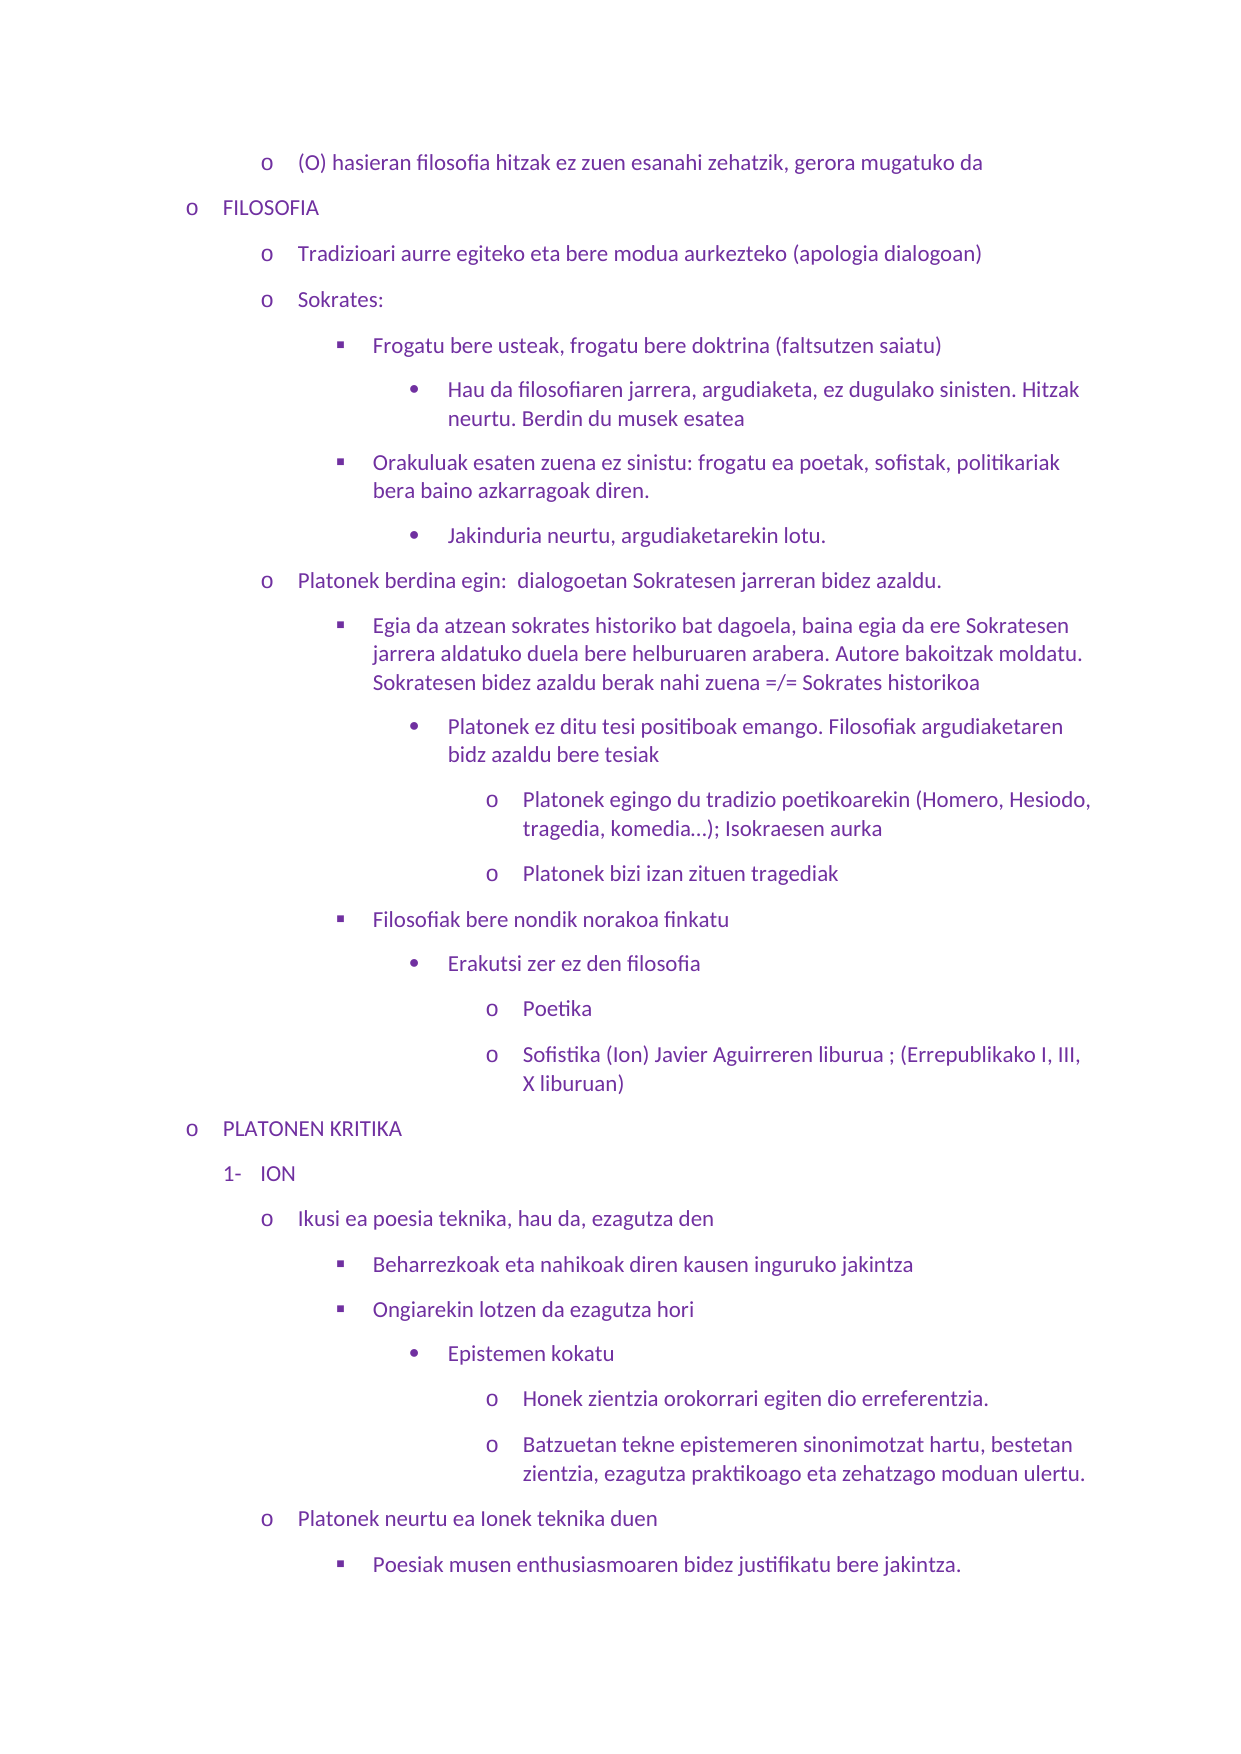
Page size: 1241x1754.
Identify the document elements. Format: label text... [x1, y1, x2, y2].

list Ongiarekin lotzen da ezagutza hori [335, 1295, 1093, 1323]
list Poetika [485, 994, 1093, 1023]
list ION [223, 1159, 1093, 1188]
list Platonek berdina egin: dialogoetan Sokratesen jarreran bidez azaldu. [260, 566, 1093, 595]
list Platonek ez ditu tesi positiboak emango. Filosofiak argudiaketaren bidz azaldu bere tesiak [410, 712, 1093, 768]
list Epistemen kokatu [410, 1339, 1093, 1367]
list (O) hasieran filosofia hitzak ez zuen esanahi zehatzik, gerora mugatuko da [260, 148, 1093, 177]
list Filosofiak bere nondik norakoa finkatu [335, 905, 1093, 933]
list Ikusi ea poesia teknika, hau da, ezagutza den [260, 1204, 1093, 1233]
list Sofistika (Ion) Javier Aguirreren liburua ; (Errepublikako I, III, X liburuan) [485, 1040, 1093, 1097]
list FILOSOFIA [185, 193, 1093, 223]
list PLATONEN KRITIKA [185, 1114, 1093, 1143]
list Platonek neurtu ea Ionek teknika duen [260, 1504, 1093, 1533]
list Poesiak musen enthusiasmoaren bidez justifikatu bere jakintza. [335, 1550, 1093, 1578]
list Sokrates: [260, 285, 1093, 314]
list Orakuluak esaten zuena ez sinistu: frogatu ea poetak, sofistak, politikariak bera baino azkarragoak diren. [335, 448, 1093, 504]
list Tradizioari aurre egiteko eta bere modua aurkezteko (apologia dialogoan) [260, 239, 1093, 268]
list Honek zientzia orokorrari egiten dio erreferentzia. [485, 1384, 1093, 1413]
list Hau da filosofiaren jarrera, argudiaketa, ez dugulako sinisten. Hitzak neurtu. Berdin du musek esatea [410, 376, 1093, 432]
list Erakutsi zer ez den filosofia [410, 949, 1093, 977]
list Jakinduria neurtu, argudiaketarekin lotu. [410, 521, 1093, 549]
list Platonek bizi izan zituen tragediak [485, 859, 1093, 888]
list Platonek egingo du tradizio poetikoarekin (Homero, Hesiodo, tragedia, komedia…); Isokraesen aurka [485, 785, 1093, 842]
list Frogatu bere usteak, frogatu bere doktrina (faltsutzen saiatu) [335, 331, 1093, 359]
list Beharrezkoak eta nahikoak diren kausen inguruko jakintza [335, 1250, 1093, 1278]
list Egia da atzean sokrates historiko bat dagoela, baina egia da ere Sokratesen jarrera aldatuko duela bere helburuaren arabera. Autore bakoitzak moldatu. Sokratesen bidez azaldu berak nahi zuena =/= Sokrates historikoa [335, 612, 1093, 696]
list Batzuetan tekne epistemeren sinonimotzat hartu, bestetan zientzia, ezagutza praktikoago eta zehatzago moduan ulertu. [485, 1430, 1093, 1487]
